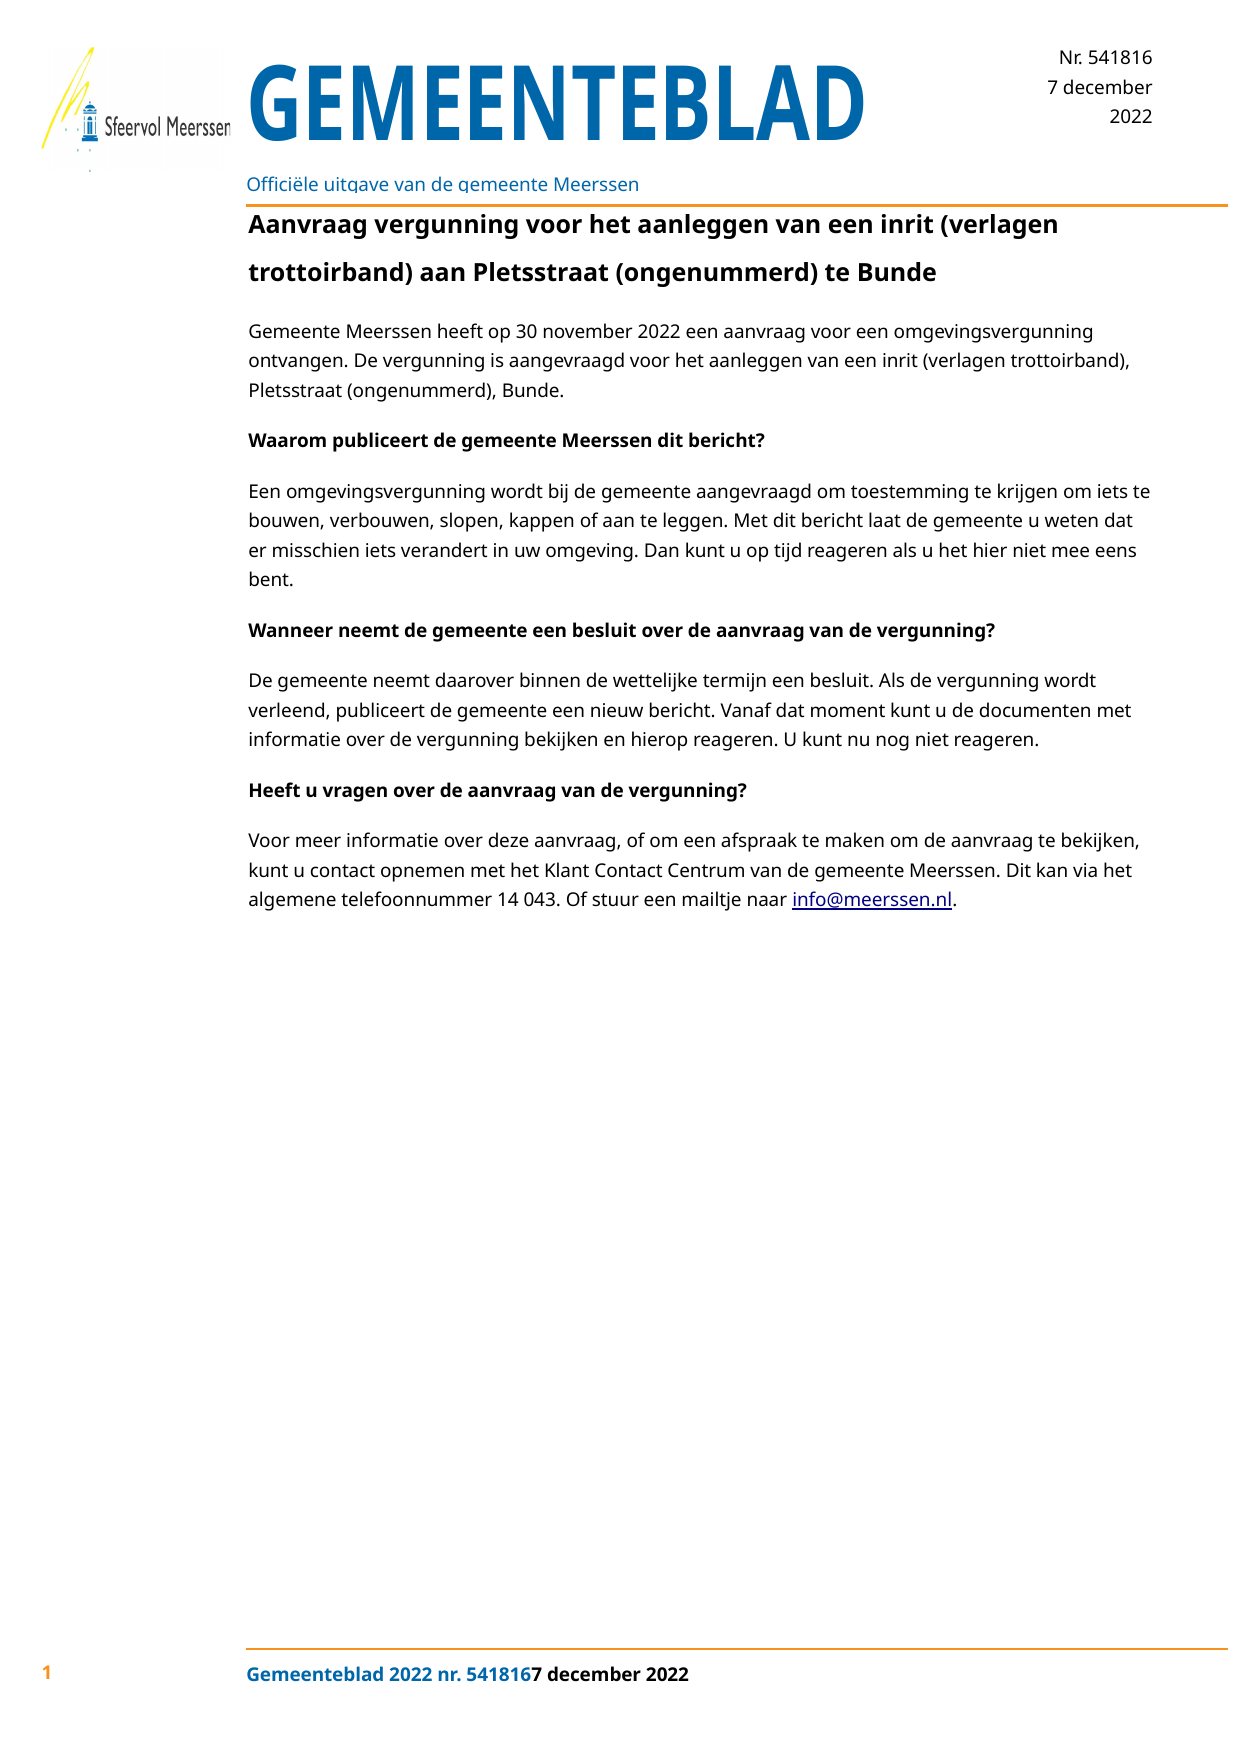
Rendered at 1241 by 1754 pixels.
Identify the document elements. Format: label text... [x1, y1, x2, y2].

text Heeft u vragen over de aanvraag van de vergunning? [248, 777, 1152, 803]
text Aanvraag vergunning voor het aanleggen van een inrit (verlagen trottoirband) aan Pletsstraat (ongenummerd) te Bunde [248, 207, 1152, 288]
text De gemeente neemt daarover binnen de wettelijke termijn een besluit. Als de vergunning wordt verleend, publiceert de gemeente een nieuw bericht. Vanaf dat moment kunt u de documenten met informatie over de vergunning bekijken en hierop reageren. U kunt nu nog niet reageren. [248, 667, 1152, 752]
text Voor meer informatie over deze aanvraag, of om een afspraak te maken om de aanvraag te bekijken, kunt u contact opnemen met het Klant Contact Centrum van de gemeente Meerssen. Dit kan via het algemene telefoonnummer 14 043. Of stuur een mailtje naar info@meerssen.nl. [248, 827, 1152, 912]
text Waarom publiceert de gemeente Meerssen dit bericht? [248, 427, 1152, 453]
picture [41, 47, 231, 172]
text Gemeente Meerssen heeft op 30 november 2022 een aanvraag voor een omgevingsvergunning ontvangen. De vergunning is aangevraagd voor het aanleggen van een inrit (verlagen trottoirband), Pletsstraat (ongenummerd), Bunde. [248, 318, 1152, 403]
text Wanneer neemt de gemeente een besluit over de aanvraag van de vergunning? [248, 617, 1152, 643]
text Een omgevingsvergunning wordt bij de gemeente aangevraagd om toestemming te krijgen om iets te bouwen, verbouwen, slopen, kappen of aan te leggen. Met dit bericht laat de gemeente u weten dat er misschien iets verandert in uw omgeving. Dan kunt u op tijd reageren als u het hier niet mee eens bent. [248, 478, 1152, 592]
